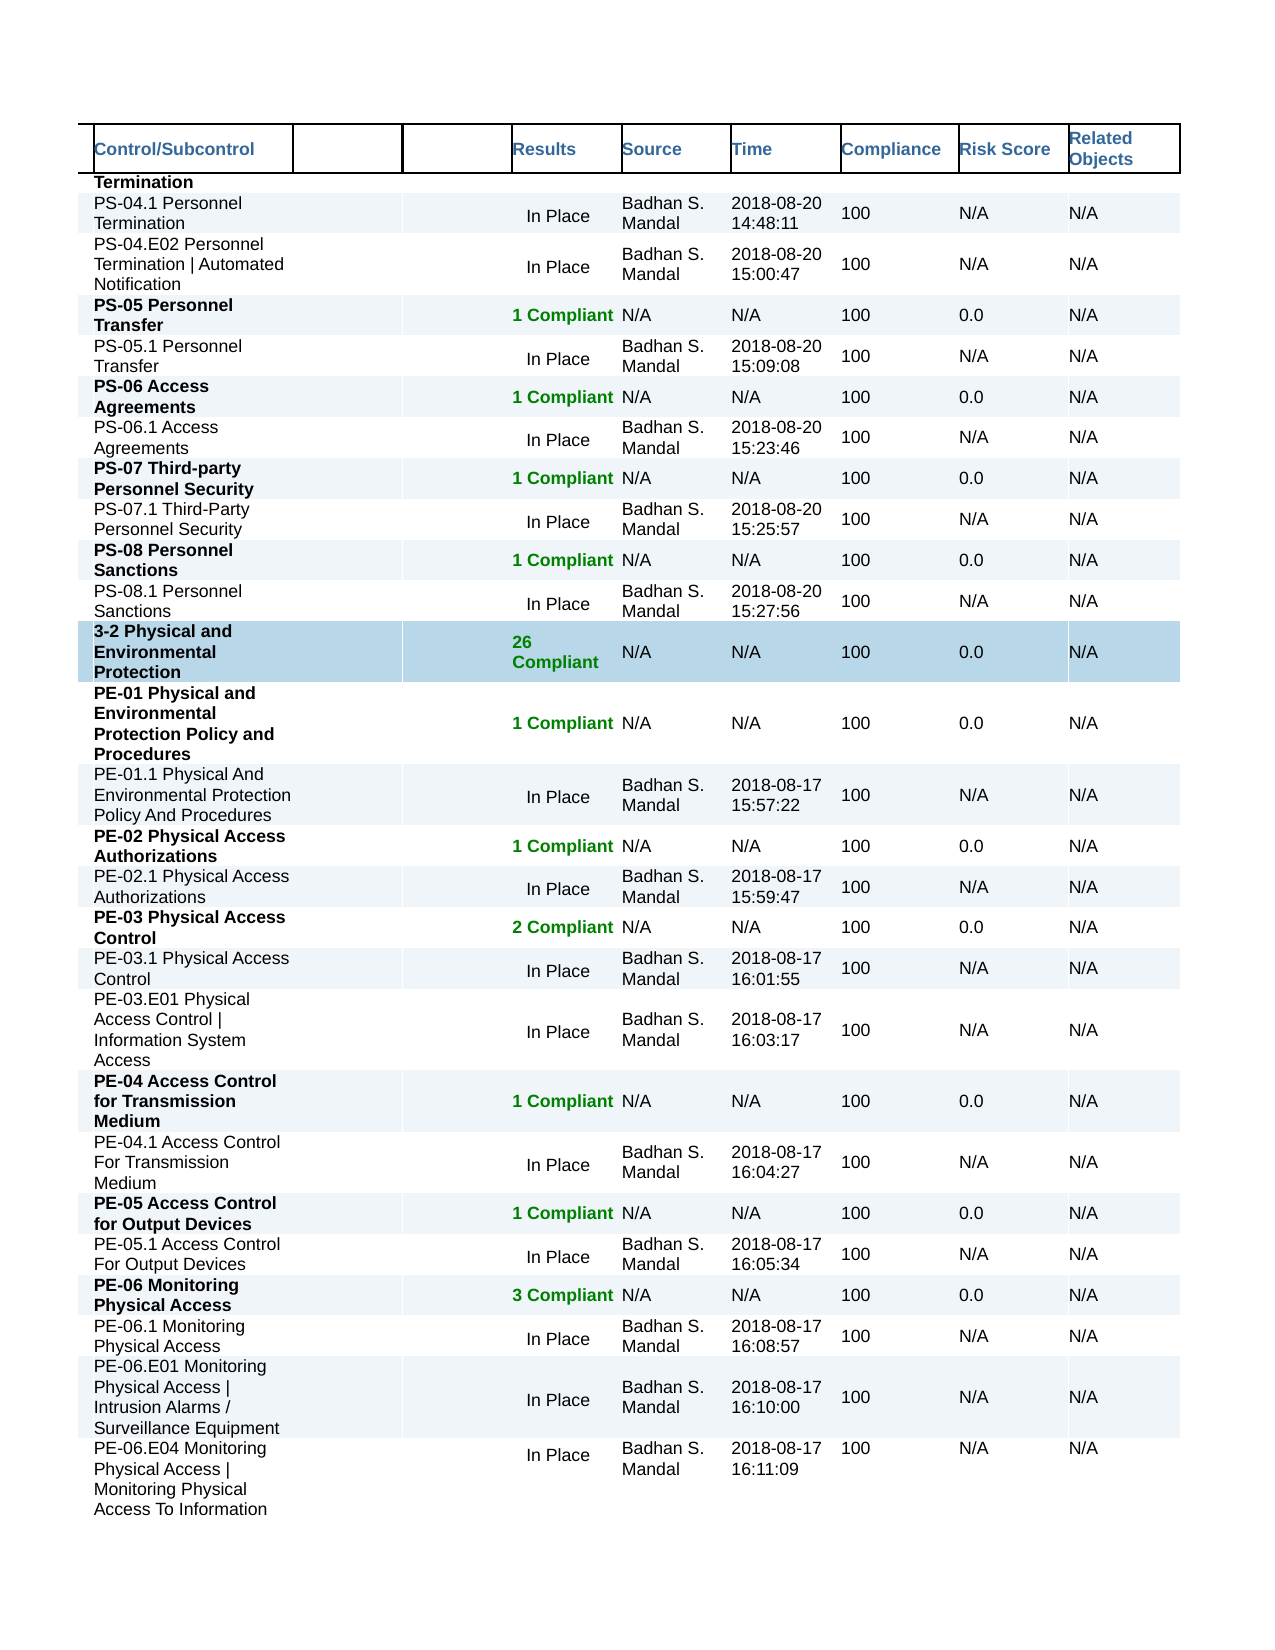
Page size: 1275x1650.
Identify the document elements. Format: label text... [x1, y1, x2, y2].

table_cell 2018-08-17 16:11:09 [731, 1438, 841, 1519]
table_cell 100 [841, 580, 959, 621]
table_cell 0.0 [959, 1193, 1068, 1234]
table_cell [78, 376, 93, 417]
table_cell [78, 233, 93, 294]
table_cell 100 [841, 948, 959, 989]
table_cell Time [732, 125, 840, 172]
table_cell In Place [512, 335, 622, 376]
table_cell [293, 1193, 402, 1234]
table_cell N/A [959, 1234, 1068, 1274]
table_cell In Place [512, 989, 622, 1070]
table_cell N/A [959, 335, 1068, 376]
table_cell In Place [512, 866, 622, 907]
table_cell PE-04.1 Access Control For Transmission Medium [94, 1132, 293, 1193]
table_cell 0.0 [959, 621, 1068, 682]
table_cell N/A [731, 1275, 841, 1315]
table_cell 100 [841, 335, 959, 376]
table_cell N/A [1069, 499, 1180, 539]
table_cell N/A [1069, 764, 1180, 825]
table_cell [293, 621, 402, 682]
table_cell In Place [512, 233, 622, 294]
table_cell [403, 1356, 512, 1438]
table_cell Badhan S. Mandal [622, 764, 731, 825]
table_cell N/A [959, 1356, 1068, 1438]
table_cell [403, 866, 512, 907]
table_cell N/A [959, 499, 1068, 539]
table_cell PE-01 Physical and Environmental Protection Policy and Procedures [94, 683, 293, 764]
table_cell 1 Compliant [512, 1193, 622, 1234]
table_cell PE-03.E01 Physical Access Control | Information System Access [94, 989, 293, 1070]
table_cell N/A [1069, 458, 1180, 499]
table_cell [403, 335, 512, 376]
table_cell 1 Compliant [512, 683, 622, 764]
table_cell 0.0 [959, 540, 1068, 580]
table_cell [403, 540, 512, 580]
table_cell [78, 866, 93, 907]
table_cell 2018-08-17 16:01:55 [731, 948, 841, 989]
table_cell In Place [512, 499, 622, 539]
table_cell N/A [1069, 1275, 1180, 1315]
table_cell N/A [1069, 1315, 1180, 1356]
table_cell PE-06.E04 Monitoring Physical Access | Monitoring Physical Access To Information [94, 1438, 293, 1519]
table_cell Termination [94, 174, 293, 192]
table_cell [78, 1315, 93, 1356]
table_cell [293, 233, 402, 294]
table_cell 100 [841, 621, 959, 682]
table_cell N/A [959, 193, 1068, 233]
table_cell [78, 580, 93, 621]
table_cell [403, 458, 512, 499]
table_cell [78, 621, 93, 682]
table_cell N/A [1069, 948, 1180, 989]
table_cell N/A [731, 621, 841, 682]
table_cell [78, 948, 93, 989]
table_cell 0.0 [959, 907, 1068, 948]
table_cell [403, 499, 512, 539]
table_cell PS-04.1 Personnel Termination [94, 193, 293, 233]
table_cell [403, 174, 512, 192]
table_cell [293, 417, 402, 458]
table_cell N/A [959, 233, 1068, 294]
table_cell [403, 907, 512, 948]
table_cell Badhan S. Mandal [622, 989, 731, 1070]
table_cell 0.0 [959, 1070, 1068, 1132]
table_cell PE-06.E01 Monitoring Physical Access | Intrusion Alarms / Surveillance Equipment [94, 1356, 293, 1438]
table_cell Control/Subcontrol [95, 125, 292, 172]
table_cell In Place [512, 1234, 622, 1274]
table_cell 100 [841, 1438, 959, 1519]
table_cell [293, 499, 402, 539]
table_cell N/A [731, 1070, 841, 1132]
table_cell [78, 295, 93, 335]
table_cell [78, 825, 93, 866]
table_cell N/A [622, 376, 731, 417]
table_cell N/A [731, 1193, 841, 1234]
table_cell 2018-08-20 15:25:57 [731, 499, 841, 539]
table_cell N/A [1069, 1132, 1180, 1193]
table_cell N/A [1069, 193, 1180, 233]
table_cell [293, 1356, 402, 1438]
table_cell N/A [1069, 866, 1180, 907]
table_cell N/A [1069, 1438, 1180, 1519]
table_cell [404, 125, 511, 172]
table_cell 0.0 [959, 825, 1068, 866]
table_cell N/A [622, 1275, 731, 1315]
table_cell Badhan S. Mandal [622, 193, 731, 233]
table_cell 2018-08-20 15:00:47 [731, 233, 841, 294]
table_cell Badhan S. Mandal [622, 866, 731, 907]
table_cell In Place [512, 417, 622, 458]
table_cell [293, 683, 402, 764]
table_cell [293, 1315, 402, 1356]
table_cell N/A [959, 1315, 1068, 1356]
table_cell [293, 193, 402, 233]
table_cell N/A [622, 907, 731, 948]
table_cell [293, 907, 402, 948]
table_cell N/A [622, 540, 731, 580]
table_cell N/A [1069, 295, 1180, 335]
table_cell [403, 948, 512, 989]
table_cell N/A [1069, 907, 1180, 948]
table_cell 3-2 Physical and Environmental Protection [94, 621, 293, 682]
table_cell 2018-08-17 16:10:00 [731, 1356, 841, 1438]
table_cell [78, 1234, 93, 1274]
table_cell 0.0 [959, 1275, 1068, 1315]
table_cell Badhan S. Mandal [622, 1438, 731, 1519]
table_cell N/A [622, 295, 731, 335]
table_cell N/A [622, 1070, 731, 1132]
table_cell N/A [1069, 376, 1180, 417]
table_cell PE-05 Access Control for Output Devices [94, 1193, 293, 1234]
table_cell Badhan S. Mandal [622, 948, 731, 989]
table_cell 2 Compliant [512, 907, 622, 948]
table_cell PS-08 Personnel Sanctions [94, 540, 293, 580]
table_cell [403, 683, 512, 764]
table_cell [403, 825, 512, 866]
table_cell Badhan S. Mandal [622, 417, 731, 458]
table_cell PS-04.E02 Personnel Termination | Automated Notification [94, 233, 293, 294]
table_cell 2018-08-17 16:05:34 [731, 1234, 841, 1274]
table_cell In Place [512, 1356, 622, 1438]
table_cell 2018-08-20 14:48:11 [731, 193, 841, 233]
table_cell [403, 1234, 512, 1274]
table_cell N/A [1069, 621, 1180, 682]
table_cell 100 [841, 233, 959, 294]
table_cell 1 Compliant [512, 376, 622, 417]
table_cell [78, 125, 93, 172]
table_cell PE-02.1 Physical Access Authorizations [94, 866, 293, 907]
table_cell 100 [841, 193, 959, 233]
table_cell [293, 376, 402, 417]
table_cell 2018-08-20 15:09:08 [731, 335, 841, 376]
table_cell N/A [731, 458, 841, 499]
table_cell [512, 174, 622, 192]
table_cell 100 [841, 1356, 959, 1438]
table_cell [403, 1315, 512, 1356]
table_cell 100 [841, 764, 959, 825]
table_cell PS-08.1 Personnel Sanctions [94, 580, 293, 621]
table_cell Compliance [842, 125, 958, 172]
table_cell [293, 764, 402, 825]
table_cell [403, 1070, 512, 1132]
table_cell [403, 376, 512, 417]
table_cell N/A [731, 683, 841, 764]
table_cell N/A [622, 621, 731, 682]
table_cell PE-06.1 Monitoring Physical Access [94, 1315, 293, 1356]
table_cell [78, 1193, 93, 1234]
table_cell Badhan S. Mandal [622, 1132, 731, 1193]
table_cell [403, 1132, 512, 1193]
table_cell [293, 825, 402, 866]
table_cell [78, 1438, 93, 1519]
table_cell 0.0 [959, 683, 1068, 764]
table_cell [293, 580, 402, 621]
table_cell [78, 683, 93, 764]
table_cell 26 Compliant [512, 621, 622, 682]
table_cell 100 [841, 1070, 959, 1132]
table_cell PE-05.1 Access Control For Output Devices [94, 1234, 293, 1274]
table_cell PE-02 Physical Access Authorizations [94, 825, 293, 866]
table_cell N/A [1069, 825, 1180, 866]
table_cell [78, 1132, 93, 1193]
table_cell N/A [959, 764, 1068, 825]
table_cell [293, 989, 402, 1070]
table_cell 0.0 [959, 458, 1068, 499]
table_cell 2018-08-20 15:23:46 [731, 417, 841, 458]
table_cell [78, 335, 93, 376]
table_cell [959, 174, 1068, 192]
table_cell Source [623, 125, 730, 172]
table_cell N/A [1069, 1356, 1180, 1438]
table_cell PS-06.1 Access Agreements [94, 417, 293, 458]
table_cell In Place [512, 948, 622, 989]
table_cell 2018-08-17 16:08:57 [731, 1315, 841, 1356]
table_cell 1 Compliant [512, 1070, 622, 1132]
table_cell [403, 621, 512, 682]
table_cell PS-07.1 Third-Party Personnel Security [94, 499, 293, 539]
table_cell N/A [622, 825, 731, 866]
table_cell 100 [841, 458, 959, 499]
table_cell [78, 907, 93, 948]
table_cell Badhan S. Mandal [622, 1234, 731, 1274]
table_cell [78, 417, 93, 458]
table_cell In Place [512, 764, 622, 825]
table_cell Badhan S. Mandal [622, 335, 731, 376]
table_cell N/A [959, 1438, 1068, 1519]
table_cell [293, 335, 402, 376]
table_cell N/A [1069, 580, 1180, 621]
table_cell 1 Compliant [512, 825, 622, 866]
table_header [78, 118, 1180, 123]
table_cell N/A [622, 1193, 731, 1234]
table_cell 2018-08-17 16:03:17 [731, 989, 841, 1070]
table_cell N/A [959, 866, 1068, 907]
table_cell [78, 540, 93, 580]
table_cell N/A [731, 825, 841, 866]
table_cell N/A [1069, 1234, 1180, 1274]
table_cell 100 [841, 1275, 959, 1315]
table_cell [403, 417, 512, 458]
table_cell [294, 125, 401, 172]
table_cell 0.0 [959, 376, 1068, 417]
table_cell PE-06 Monitoring Physical Access [94, 1275, 293, 1315]
table_cell PE-03.1 Physical Access Control [94, 948, 293, 989]
table_cell PE-01.1 Physical And Environmental Protection Policy And Procedures [94, 764, 293, 825]
table_cell [78, 193, 93, 233]
table_cell N/A [1069, 1193, 1180, 1234]
table_cell N/A [1069, 335, 1180, 376]
table_cell [841, 174, 959, 192]
table_cell 100 [841, 499, 959, 539]
table_cell 100 [841, 1315, 959, 1356]
table_cell [622, 174, 731, 192]
table_cell 1 Compliant [512, 540, 622, 580]
table_cell N/A [622, 683, 731, 764]
table_cell [78, 989, 93, 1070]
table_cell Related Objects [1070, 125, 1179, 172]
table_cell [293, 1132, 402, 1193]
table_cell [403, 989, 512, 1070]
table_cell In Place [512, 193, 622, 233]
table_cell N/A [731, 540, 841, 580]
table_cell [78, 174, 93, 192]
table_cell PS-05 Personnel Transfer [94, 295, 293, 335]
table_cell N/A [959, 417, 1068, 458]
table_cell 100 [841, 907, 959, 948]
table_cell Badhan S. Mandal [622, 499, 731, 539]
table_cell [403, 233, 512, 294]
table_cell 100 [841, 683, 959, 764]
table_cell [78, 764, 93, 825]
table_cell N/A [959, 580, 1068, 621]
table_cell [293, 948, 402, 989]
table_cell 1 Compliant [512, 295, 622, 335]
table_cell Results [513, 125, 621, 172]
table_cell 100 [841, 1234, 959, 1274]
table_cell N/A [1069, 540, 1180, 580]
table_cell [78, 1356, 93, 1438]
table_cell 100 [841, 417, 959, 458]
table_cell [403, 580, 512, 621]
table_cell [731, 174, 841, 192]
table_cell [403, 1193, 512, 1234]
table_cell PE-03 Physical Access Control [94, 907, 293, 948]
table_cell PS-05.1 Personnel Transfer [94, 335, 293, 376]
table_cell 100 [841, 989, 959, 1070]
table_cell Risk Score [960, 125, 1068, 172]
table_cell [293, 295, 402, 335]
table_cell [293, 174, 402, 192]
table_cell PE-04 Access Control for Transmission Medium [94, 1070, 293, 1132]
table_cell N/A [959, 948, 1068, 989]
table_cell Badhan S. Mandal [622, 1356, 731, 1438]
table_cell [403, 295, 512, 335]
table_cell [403, 193, 512, 233]
table_cell N/A [1069, 1070, 1180, 1132]
table_cell [293, 1438, 402, 1519]
table_cell [293, 1275, 402, 1315]
table_cell 100 [841, 1193, 959, 1234]
table_cell [293, 540, 402, 580]
table_cell 2018-08-17 15:57:22 [731, 764, 841, 825]
table_cell [403, 764, 512, 825]
table_cell 1 Compliant [512, 458, 622, 499]
table_cell N/A [959, 1132, 1068, 1193]
table_cell 100 [841, 376, 959, 417]
table_cell [78, 458, 93, 499]
table_cell N/A [622, 458, 731, 499]
table_cell [78, 1275, 93, 1315]
table_cell Badhan S. Mandal [622, 1315, 731, 1356]
table_cell [78, 1070, 93, 1132]
table_cell 100 [841, 866, 959, 907]
table_cell In Place [512, 1438, 622, 1519]
table_cell Badhan S. Mandal [622, 233, 731, 294]
table_cell [293, 1070, 402, 1132]
table_cell N/A [1069, 233, 1180, 294]
table_cell 0.0 [959, 295, 1068, 335]
table_cell In Place [512, 1132, 622, 1193]
table_cell [403, 1275, 512, 1315]
table_cell N/A [1069, 417, 1180, 458]
table_cell 100 [841, 1132, 959, 1193]
table_cell N/A [959, 989, 1068, 1070]
table_cell N/A [1069, 989, 1180, 1070]
table_cell [78, 499, 93, 539]
table_cell 2018-08-20 15:27:56 [731, 580, 841, 621]
table_cell In Place [512, 580, 622, 621]
table_cell N/A [731, 376, 841, 417]
table_cell [1069, 174, 1180, 192]
table_cell PS-07 Third-party Personnel Security [94, 458, 293, 499]
table_cell Badhan S. Mandal [622, 580, 731, 621]
table_cell 2018-08-17 15:59:47 [731, 866, 841, 907]
table_cell 100 [841, 295, 959, 335]
table_cell N/A [1069, 683, 1180, 764]
table_cell In Place [512, 1315, 622, 1356]
table_cell 100 [841, 825, 959, 866]
table_cell 2018-08-17 16:04:27 [731, 1132, 841, 1193]
table_cell [293, 1234, 402, 1274]
table_cell [293, 866, 402, 907]
table_cell [403, 1438, 512, 1519]
table_cell N/A [731, 295, 841, 335]
table_cell N/A [731, 907, 841, 948]
table_cell 100 [841, 540, 959, 580]
table_cell PS-06 Access Agreements [94, 376, 293, 417]
table_cell 3 Compliant [512, 1275, 622, 1315]
table_cell [293, 458, 402, 499]
